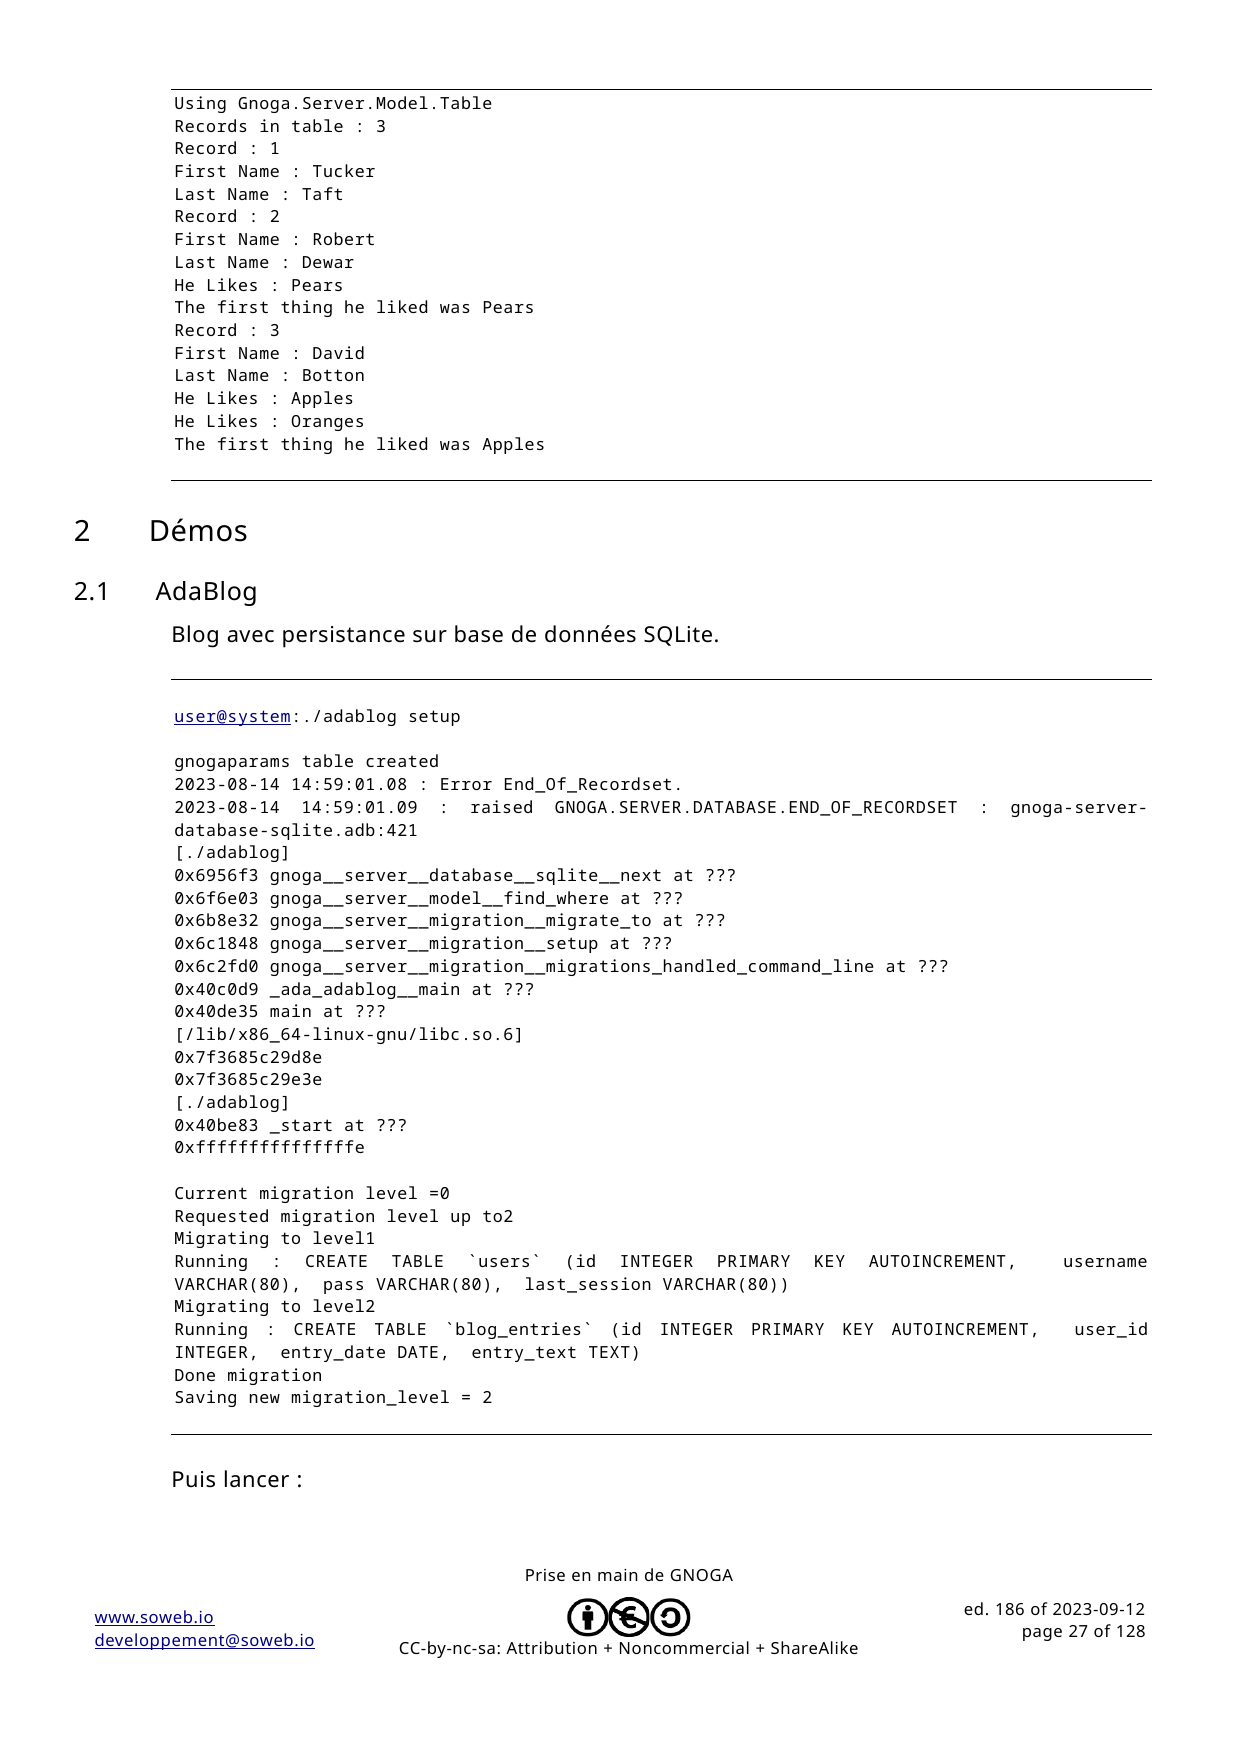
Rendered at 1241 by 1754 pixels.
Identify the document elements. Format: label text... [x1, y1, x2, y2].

list Requested migration level up to2 [171, 1201, 1152, 1224]
list user@system:./adablog setup gnogaparams table created [171, 680, 1152, 770]
list First Name : Tucker [171, 157, 1152, 179]
list Migrating to level2 [171, 1292, 1152, 1315]
list Record : 1 [171, 134, 1152, 157]
list First Name : Robert [171, 225, 1152, 247]
list Current migration level =0 [171, 1178, 1152, 1201]
list 0x6c2fd0 gnoga__server__migration__migrations_handled_command_line at ??? [171, 951, 1152, 974]
list Using Gnoga.Server.Model.Table [171, 90, 1152, 111]
list He Likes : Pears [171, 270, 1152, 293]
list Record : 2 [171, 202, 1152, 225]
list [./adablog] [171, 1088, 1152, 1110]
list Records in table : 3 [171, 111, 1152, 134]
list Record : 3 [171, 316, 1152, 338]
list 0x40c0d9 _ada_adablog__main at ??? [171, 974, 1152, 997]
list 2023-08-14 14:59:01.08 : Error End_Of_Recordset. [171, 770, 1152, 792]
list The first thing he liked was Apples [171, 429, 1152, 480]
list 0xfffffffffffffffe [171, 1133, 1152, 1159]
list 0x6b8e32 gnoga__server__migration__migrate_to at ??? [171, 906, 1152, 929]
list Migrating to level1 [171, 1224, 1152, 1247]
list Last Name : Botton [171, 361, 1152, 384]
list Done migration [171, 1360, 1152, 1383]
list 0x7f3685c29e3e [171, 1065, 1152, 1088]
list Running : CREATE TABLE `users` (id INTEGER PRIMARY KEY AUTOINCREMENT, username VARCHAR(80), pass VARCHAR(80), last_session VARCHAR(80)) [171, 1247, 1152, 1292]
list 0x40de35 main at ??? [171, 997, 1152, 1019]
list He Likes : Oranges [171, 406, 1152, 429]
list Running : CREATE TABLE `blog_entries` (id INTEGER PRIMARY KEY AUTOINCREMENT, user_id INTEGER, entry_date DATE, entry_text TEXT) [171, 1315, 1152, 1360]
list First Name : David [171, 338, 1152, 361]
list 0x40be83 _start at ??? [171, 1110, 1152, 1133]
list 0x6f6e03 gnoga__server__model__find_where at ??? [171, 883, 1152, 906]
picture [566, 1597, 691, 1637]
list 2023-08-14 14:59:01.09 : raised GNOGA.SERVER.DATABASE.END_OF_RECORDSET : gnoga-server-database-sqlite.adb:421 [171, 792, 1152, 838]
list 0x7f3685c29d8e [171, 1042, 1152, 1065]
list He Likes : Apples [171, 384, 1152, 406]
list 0x6956f3 gnoga__server__database__sqlite__next at ??? [171, 861, 1152, 883]
list [/lib/x86_64-linux-gnu/libc.so.6] [171, 1019, 1152, 1042]
text Blog avec persistance sur base de données SQLite. [171, 619, 1152, 649]
list Saving new migration_level = 2 [171, 1383, 1152, 1434]
list Last Name : Taft [171, 179, 1152, 202]
subtitle Démos [74, 510, 1152, 550]
list 0x6c1848 gnoga__server__migration__setup at ??? [171, 929, 1152, 951]
list Last Name : Dewar [171, 247, 1152, 270]
list [./adablog] [171, 838, 1152, 861]
subtitle AdaBlog [74, 573, 1152, 607]
text Puis lancer : [171, 1464, 1152, 1494]
list The first thing he liked was Pears [171, 293, 1152, 316]
